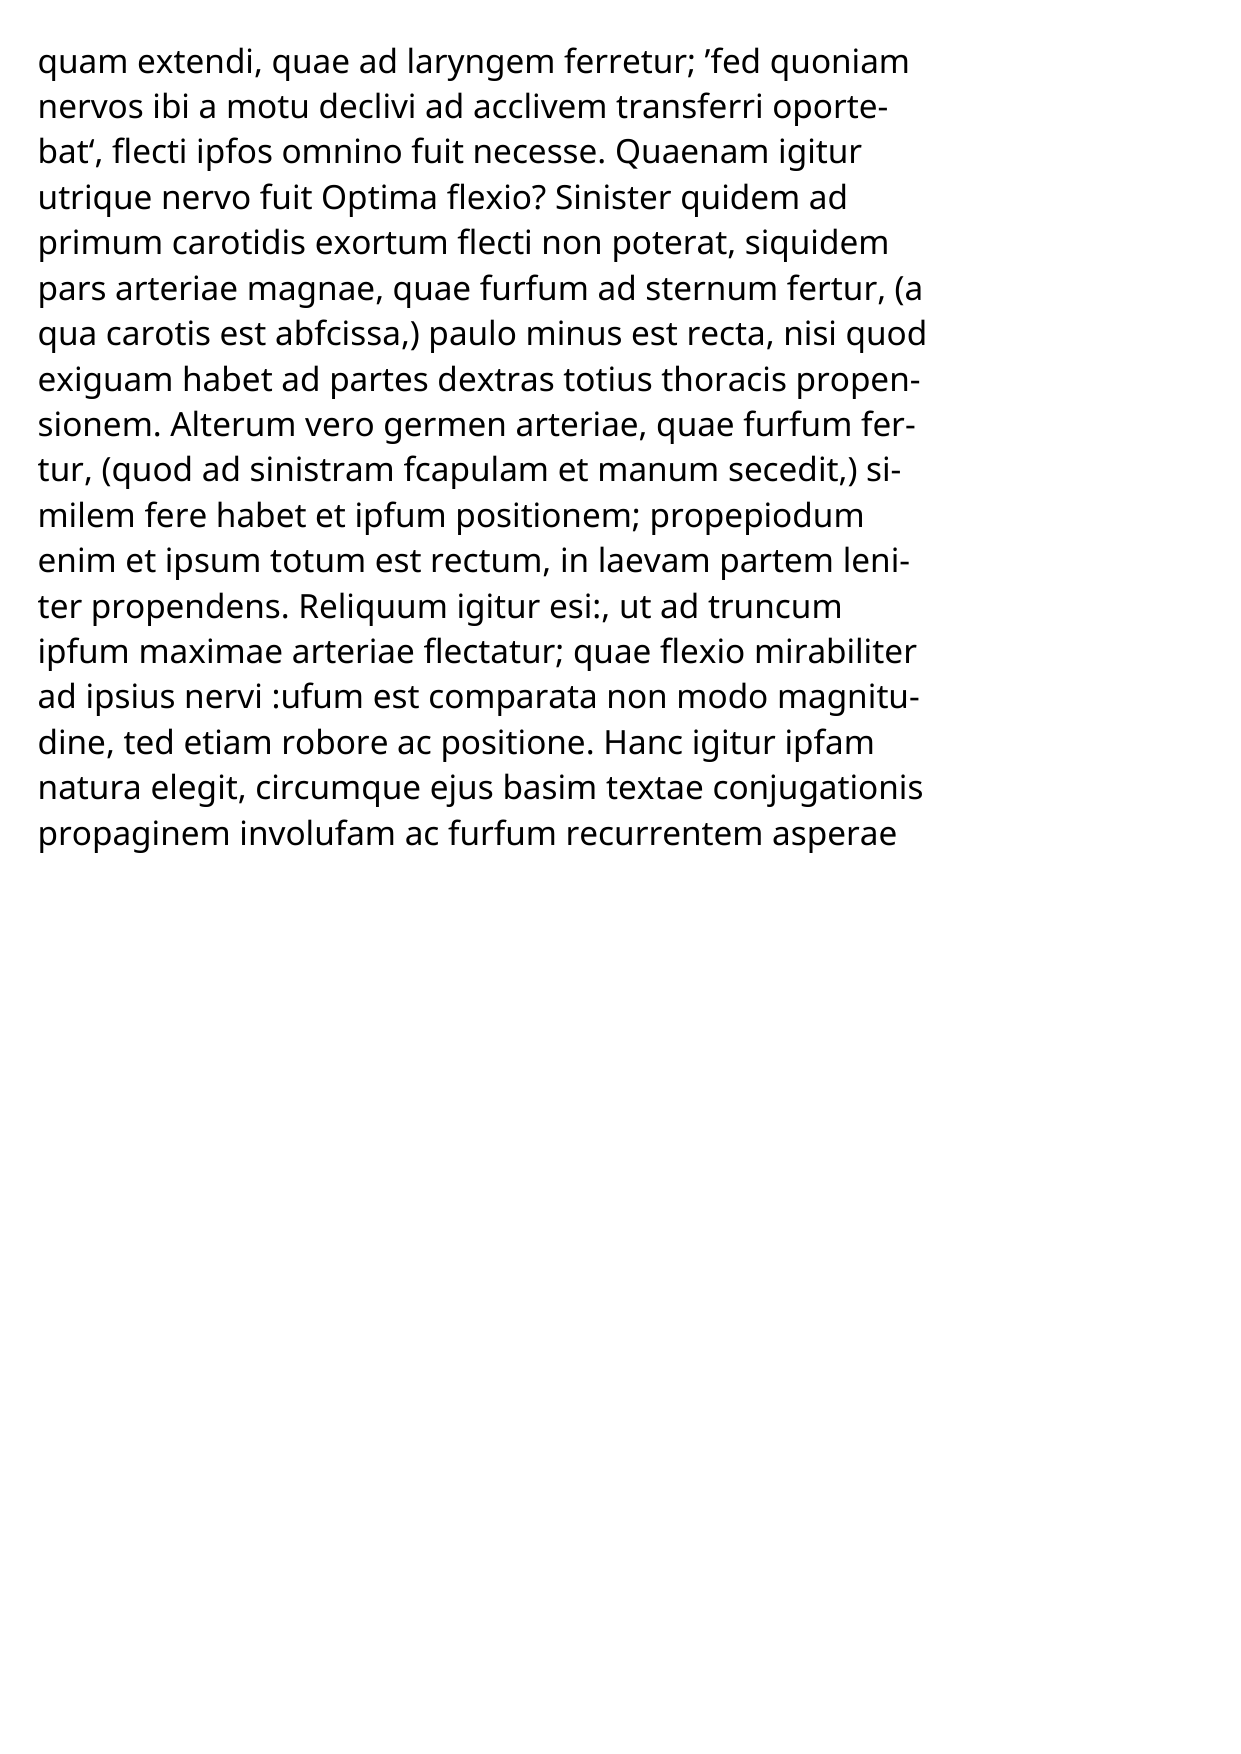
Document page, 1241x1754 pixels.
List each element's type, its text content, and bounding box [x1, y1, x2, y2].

text quam extendi, quae ad laryngem ferretur; ’fed quoniam nervos ibi a motu declivi ad acclivem transferri oporte- bat‘, flecti ipfos omnino fuit necesse. Quaenam igitur utrique nervo fuit Optima flexio? Sinister quidem ad primum carotidis exortum flecti non poterat, siquidem pars arteriae magnae, quae furfum ad sternum fertur, (a qua carotis est abfcissa,) paulo minus est recta, nisi quod exiguam habet ad partes dextras totius thoracis propen- sionem. Alterum vero germen arteriae, quae furfum fer- tur, (quod ad sinistram fcapulam et manum secedit,) si- milem fere habet et ipfum positionem; propepiodum enim et ipsum totum est rectum, in laevam partem leni- ter propendens. Reliquum igitur esi:, ut ad truncum ipfum maximae arteriae flectatur; quae flexio mirabiliter ad ipsius nervi :ufum est comparata non modo magnitu- dine, ted etiam robore ac positione. Hanc igitur ipfam natura elegit, circumque ejus basim textae conjugationis propaginem involufam ac furfum recurrentem asperae [37, 37, 1203, 855]
